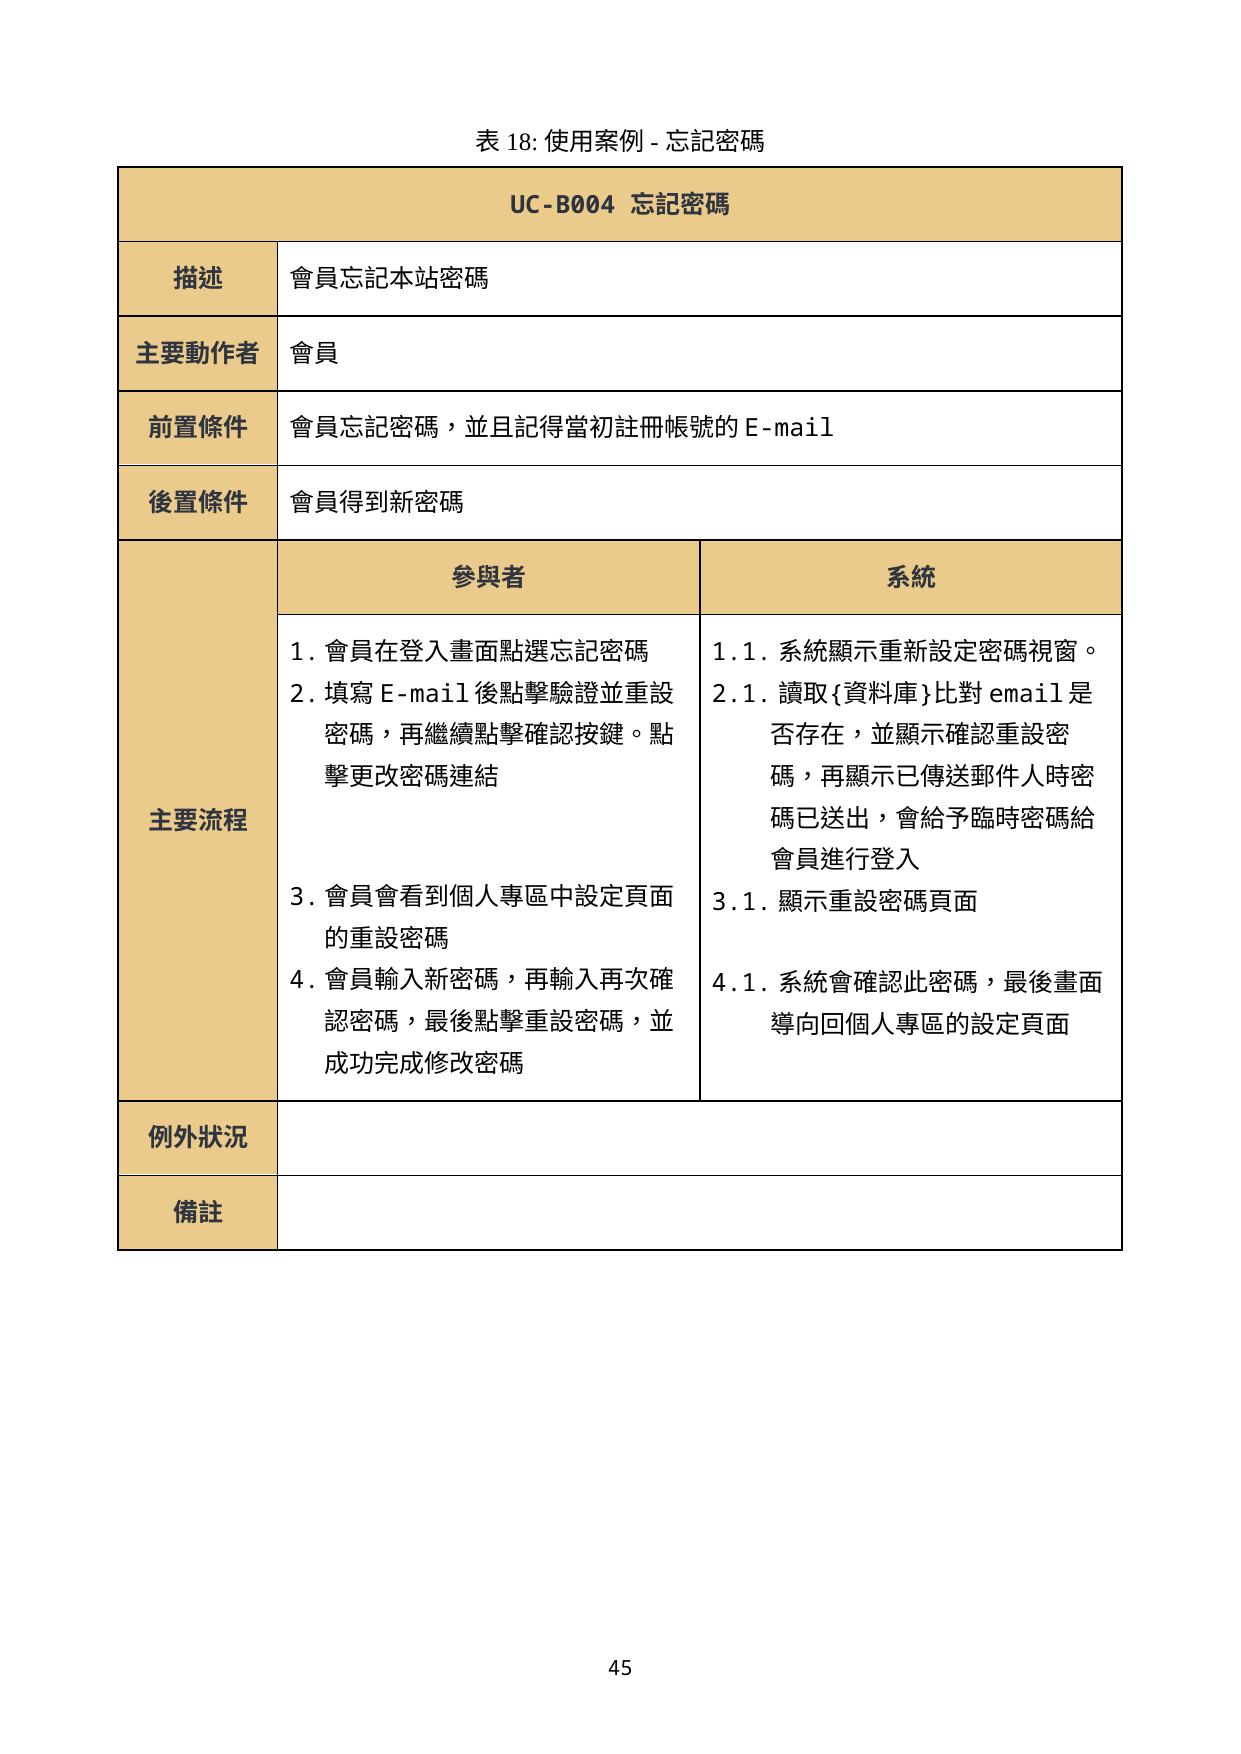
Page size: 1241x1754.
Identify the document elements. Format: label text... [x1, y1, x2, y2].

table_cell 會員忘記密碼，並且記得當初註冊帳號的E-mail [278, 392, 1121, 464]
table_cell 後置條件 [119, 466, 277, 539]
table_cell 會員忘記本站密碼 [278, 242, 1121, 315]
table_cell 主要動作者 [119, 317, 277, 390]
text 表 18: 使用案例 - 忘記密碼 [118, 121, 1122, 158]
table_cell 描述 [119, 242, 277, 315]
table_header UC-B004 忘記密碼 [119, 168, 1121, 241]
table_cell 系統 [701, 541, 1121, 614]
table_cell 參與者 [278, 541, 699, 614]
table_cell 備註 [119, 1176, 277, 1249]
table_cell 會員得到新密碼 [278, 466, 1121, 539]
table_cell [278, 1176, 1121, 1249]
table_cell 主要流程 [119, 541, 277, 1100]
table_cell 會員 [278, 317, 1121, 390]
table_cell 會員在登入畫面點選忘記密碼 填寫E-mail後點擊驗證並重設 密碼，再繼續點擊確認按鍵。點擊更改密碼連結 會員會看到個人專區中設定頁面的重設密碼 會員輸入新密碼，再輸入再次確認密碼，最後點擊重設密碼，並成功完成修改密碼 [278, 615, 699, 1100]
table_cell 例外狀況 [119, 1102, 277, 1174]
table_cell 前置條件 [119, 392, 277, 464]
table_cell [278, 1102, 1121, 1174]
table_cell 系統顯示重新設定密碼視窗。 讀取{資料庫}比對email是否存在，並顯示確認重設密碼，再顯示已傳送郵件人時密碼已送出，會給予臨時密碼給會員進行登入 顯示重設密碼頁面 系統會確認此密碼，最後畫面導向回個人專區的設定頁面 [701, 615, 1121, 1100]
